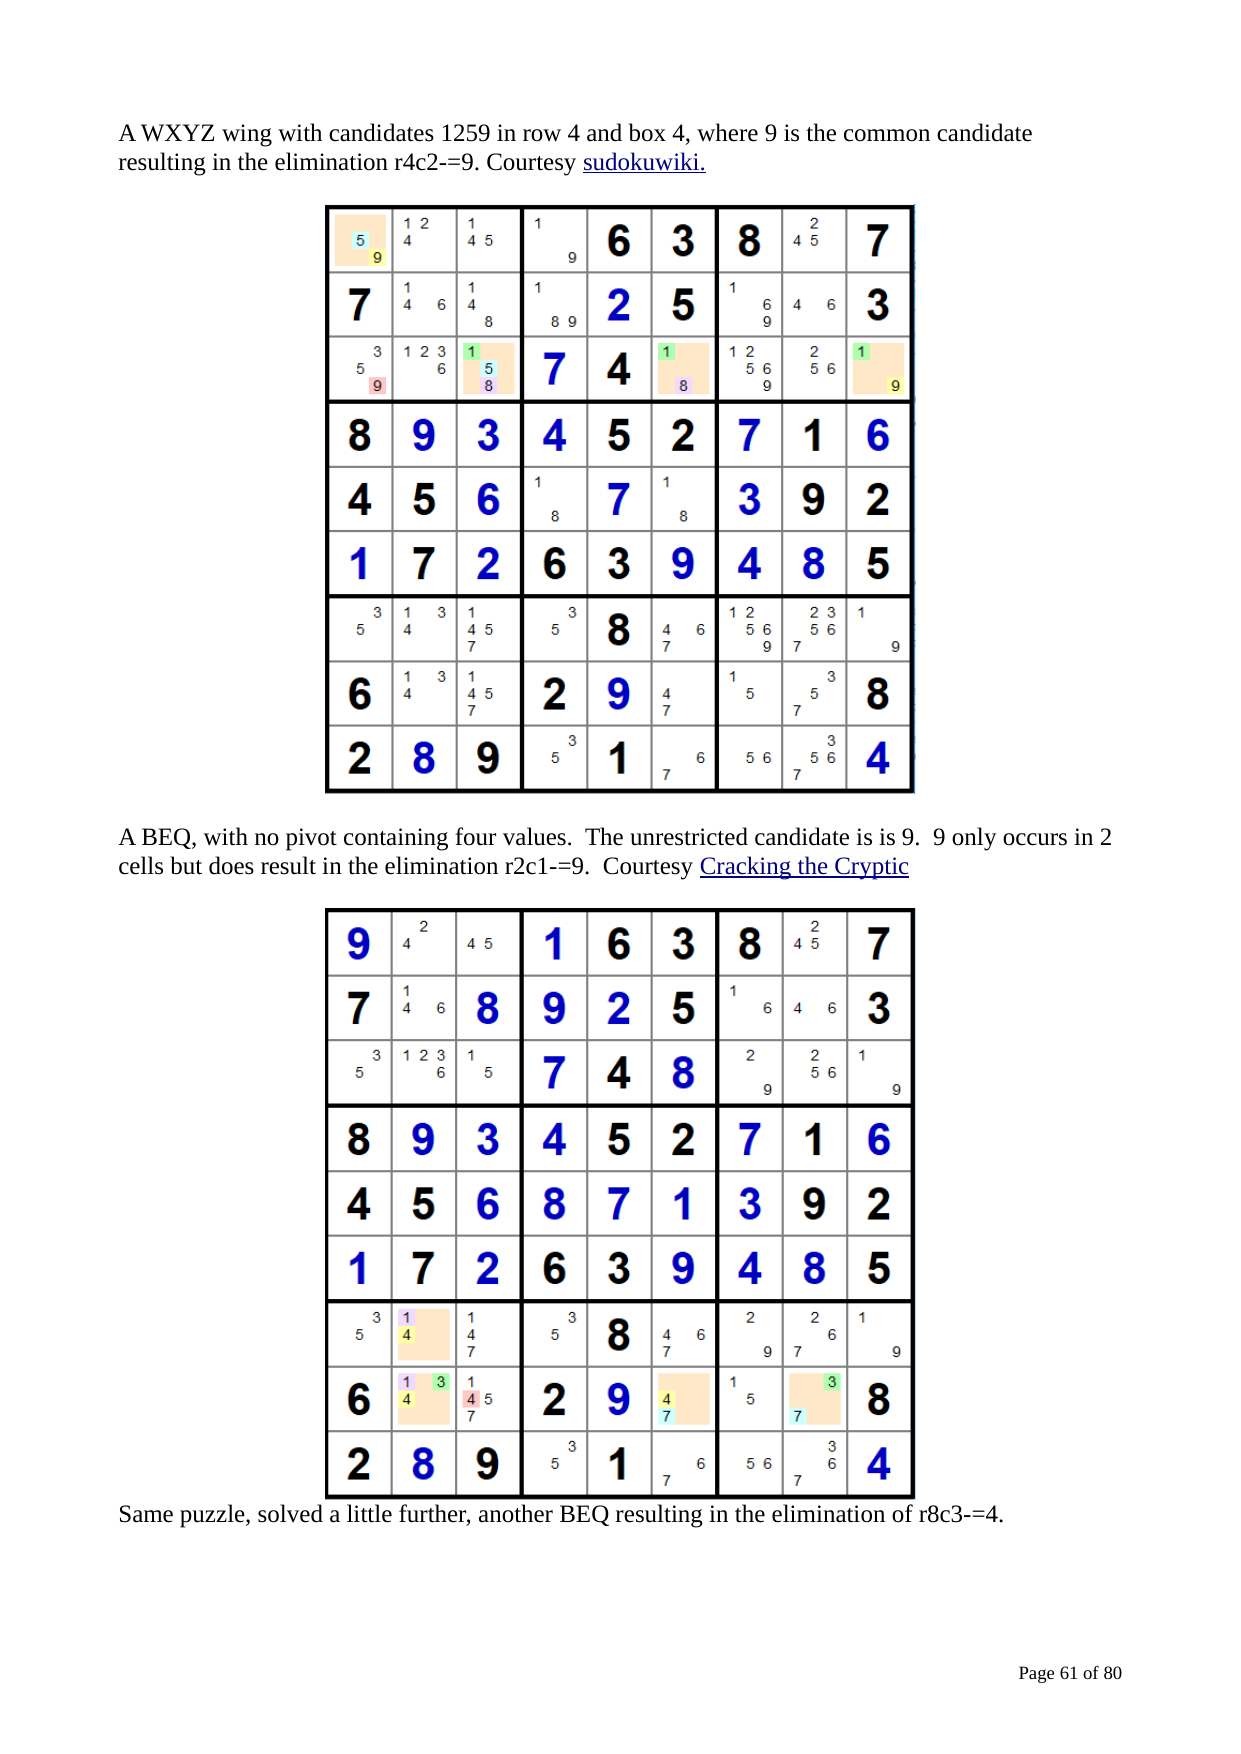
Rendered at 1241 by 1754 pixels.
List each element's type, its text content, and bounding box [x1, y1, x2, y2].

text A BEQ, with no pivot containing four values. The unrestricted candidate is is 9. 9 only occurs in 2 cells but does result in the elimination r2c1-=9. Courtesy Cracking the Cryptic [118, 822, 1122, 880]
text Same puzzle, solved a little further, another BEQ resulting in the elimination of r8c3-=4. [118, 1163, 1122, 1528]
text A WXYZ wing with candidates 1259 in row 4 and box 4, where 9 is the common candidate resulting in the elimination r4c2-=9. Courtesy sudokuwiki. [118, 118, 1122, 176]
picture [325, 908, 916, 1500]
picture [325, 204, 916, 794]
